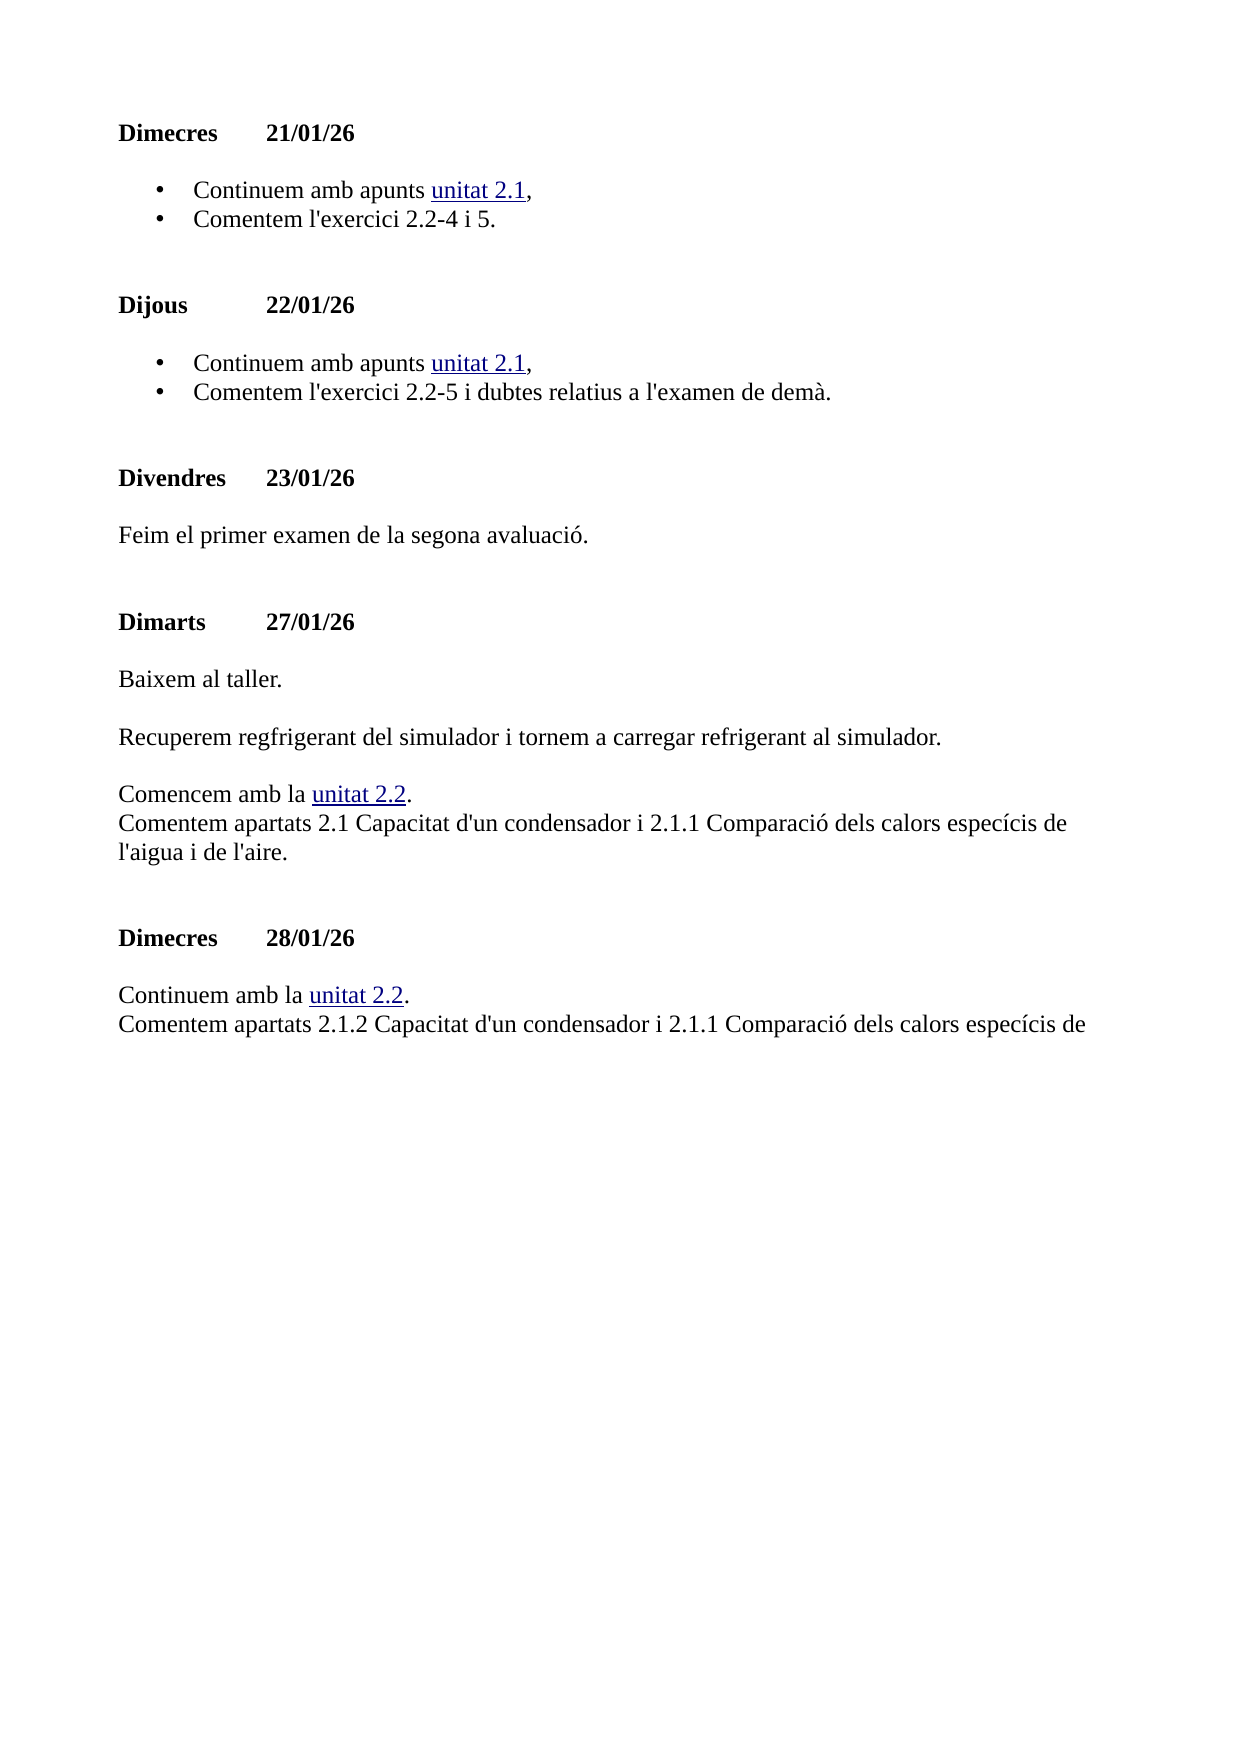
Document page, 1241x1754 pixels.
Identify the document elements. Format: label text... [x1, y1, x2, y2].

text Feim el primer examen de la segona avaluació. [118, 521, 1122, 549]
text Comentem apartats 2.1 Capacitat d'un condensador i 2.1.1 Comparació dels calors especícis de l'aigua i de l'aire. [118, 808, 1122, 866]
text Dimecres 21/01/26 [118, 118, 1122, 147]
text Baixem al taller. [118, 664, 1122, 693]
text Dimarts 27/01/26 [118, 607, 1122, 636]
text Comentem apartats 2.1.2 Capacitat d'un condensador i 2.1.1 Comparació dels calors especícis de [118, 1009, 1122, 1038]
list Comentem l'exercici 2.2-4 i 5. [156, 204, 1122, 233]
text Dijous 22/01/26 [118, 291, 1122, 319]
text Recuperem regfrigerant del simulador i tornem a carregar refrigerant al simulador. [118, 722, 1122, 751]
text Comencem amb la unitat 2.2. [118, 779, 1122, 808]
list Continuem amb apunts unitat 2.1, [156, 176, 1122, 204]
text Continuem amb la unitat 2.2. [118, 981, 1122, 1009]
text Divendres 23/01/26 [118, 463, 1122, 492]
list Continuem amb apunts unitat 2.1, [156, 348, 1122, 377]
list Comentem l'exercici 2.2-5 i dubtes relatius a l'examen de demà. [156, 377, 1122, 406]
text Dimecres 28/01/26 [118, 923, 1122, 952]
